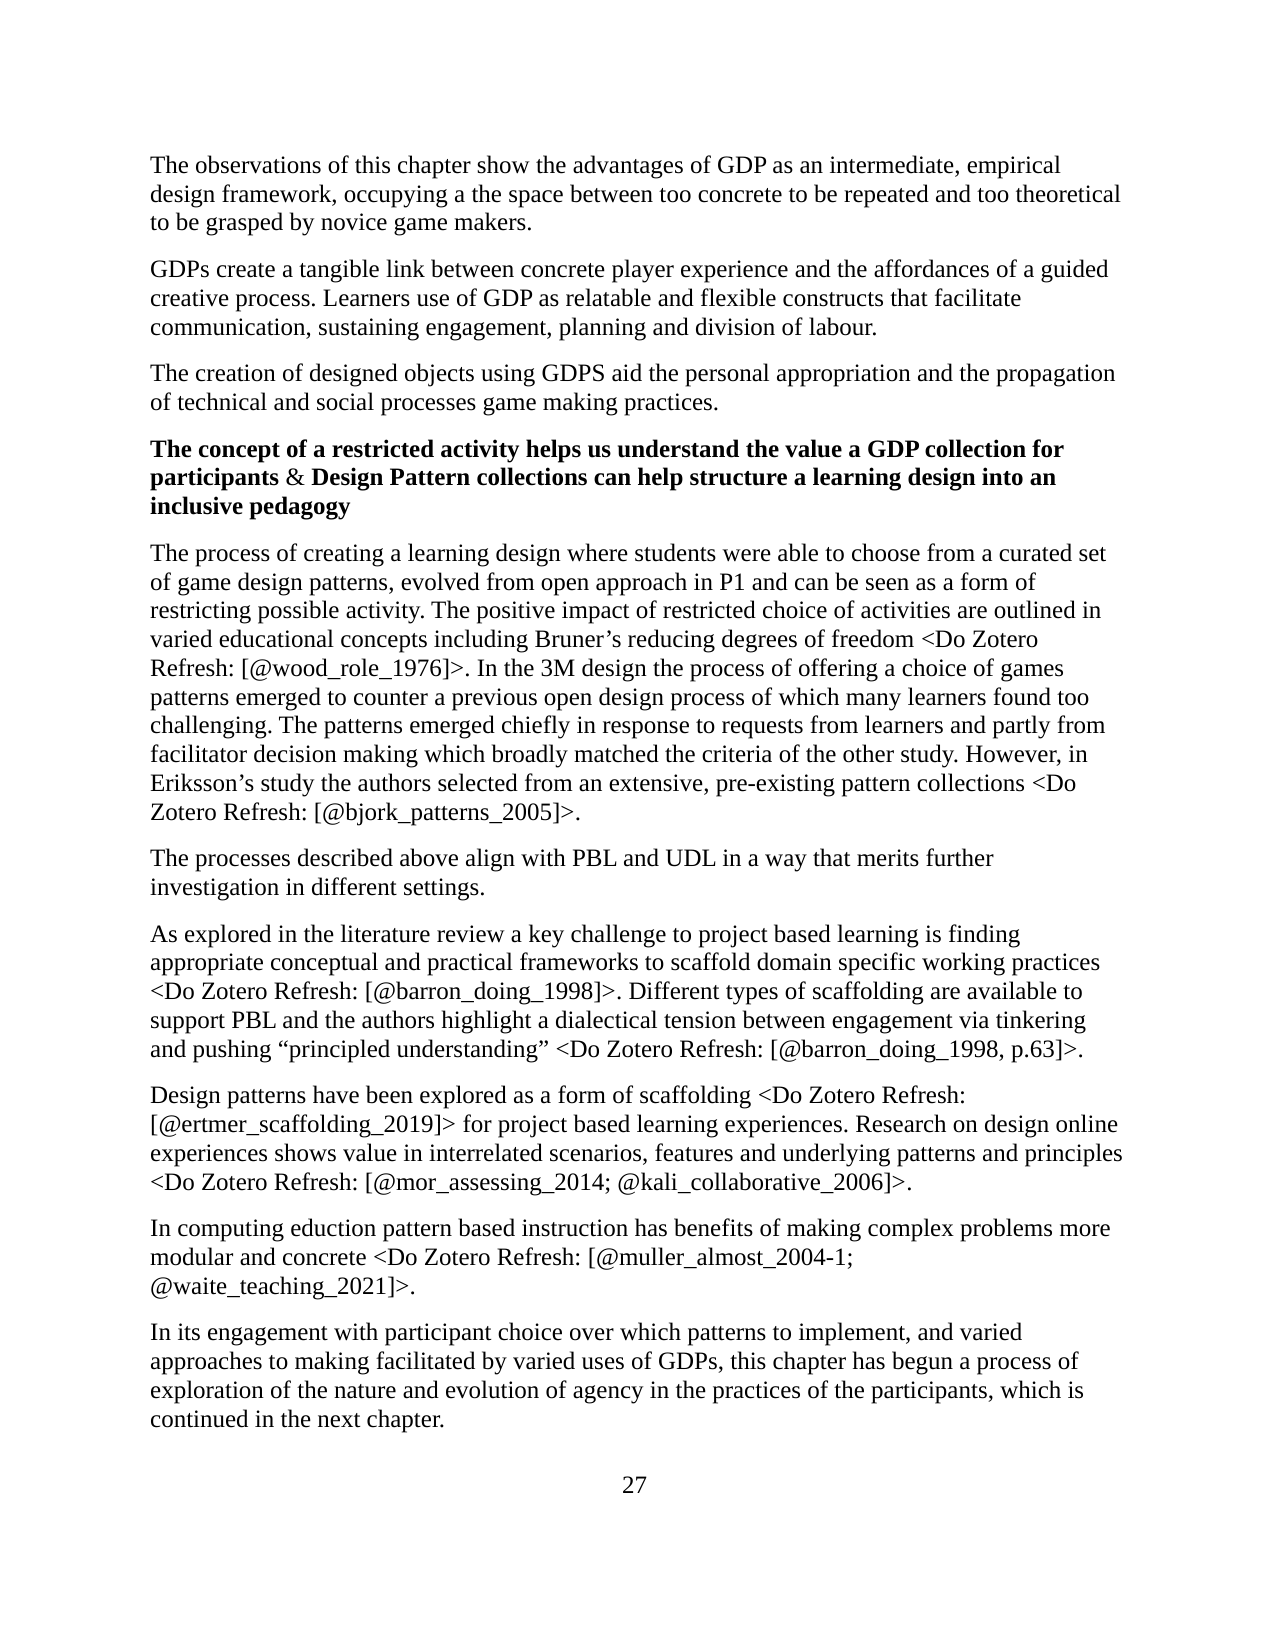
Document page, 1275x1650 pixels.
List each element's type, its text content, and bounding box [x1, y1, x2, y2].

text The process of creating a learning design where students were able to choose from a curated set of game design patterns, evolved from open approach in P1 and can be seen as a form of restricting possible activity. The positive impact of restricted choice of activities are outlined in varied educational concepts including Bruner’s reducing degrees of freedom <Do Zotero Refresh: [@wood_role_1976]>. In the 3M design the process of offering a choice of games patterns emerged to counter a previous open design process of which many learners found too challenging. The patterns emerged chiefly in response to requests from learners and partly from facilitator decision making which broadly matched the criteria of the other study. However, in Eriksson’s study the authors selected from an extensive, pre-existing pattern collections <Do Zotero Refresh: [@bjork_patterns_2005]>. [150, 538, 1125, 825]
text The processes described above align with PBL and UDL in a way that merits further investigation in different settings. [150, 843, 1125, 901]
text In computing eduction pattern based instruction has benefits of making complex problems more modular and concrete <Do Zotero Refresh: [@muller_almost_2004-1; @waite_teaching_2021]>. [150, 1213, 1125, 1299]
text GDPs create a tangible link between concrete player experience and the affordances of a guided creative process. Learners use of GDP as relatable and flexible constructs that facilitate communication, sustaining engagement, planning and division of labour. [150, 254, 1125, 340]
text Design patterns have been explored as a form of scaffolding <Do Zotero Refresh: [@ertmer_scaffolding_2019]> for project based learning experiences. Research on design online experiences shows value in interrelated scenarios, features and underlying patterns and principles <Do Zotero Refresh: [@mor_assessing_2014; @kali_collaborative_2006]>. [150, 1080, 1125, 1195]
text The creation of designed objects using GDPS aid the personal appropriation and the propagation of technical and social processes game making practices. [150, 358, 1125, 416]
text The concept of a restricted activity helps us understand the value a GDP collection for participants & Design Pattern collections can help structure a learning design into an inclusive pedagogy [150, 434, 1125, 520]
text In its engagement with participant choice over which patterns to implement, and varied approaches to making facilitated by varied uses of GDPs, this chapter has begun a process of exploration of the nature and evolution of agency in the practices of the participants, which is continued in the next chapter. [150, 1317, 1125, 1432]
text As explored in the literature review a key challenge to project based learning is finding appropriate conceptual and practical frameworks to scaffold domain specific working practices <Do Zotero Refresh: [@barron_doing_1998]>. Different types of scaffolding are available to support PBL and the authors highlight a dialectical tension between engagement via tinkering and pushing “principled understanding” <Do Zotero Refresh: [@barron_doing_1998, p.63]>. [150, 919, 1125, 1062]
text The observations of this chapter show the advantages of GDP as an intermediate, empirical design framework, occupying a the space between too concrete to be repeated and too theoretical to be grasped by novice game makers. [150, 150, 1125, 236]
